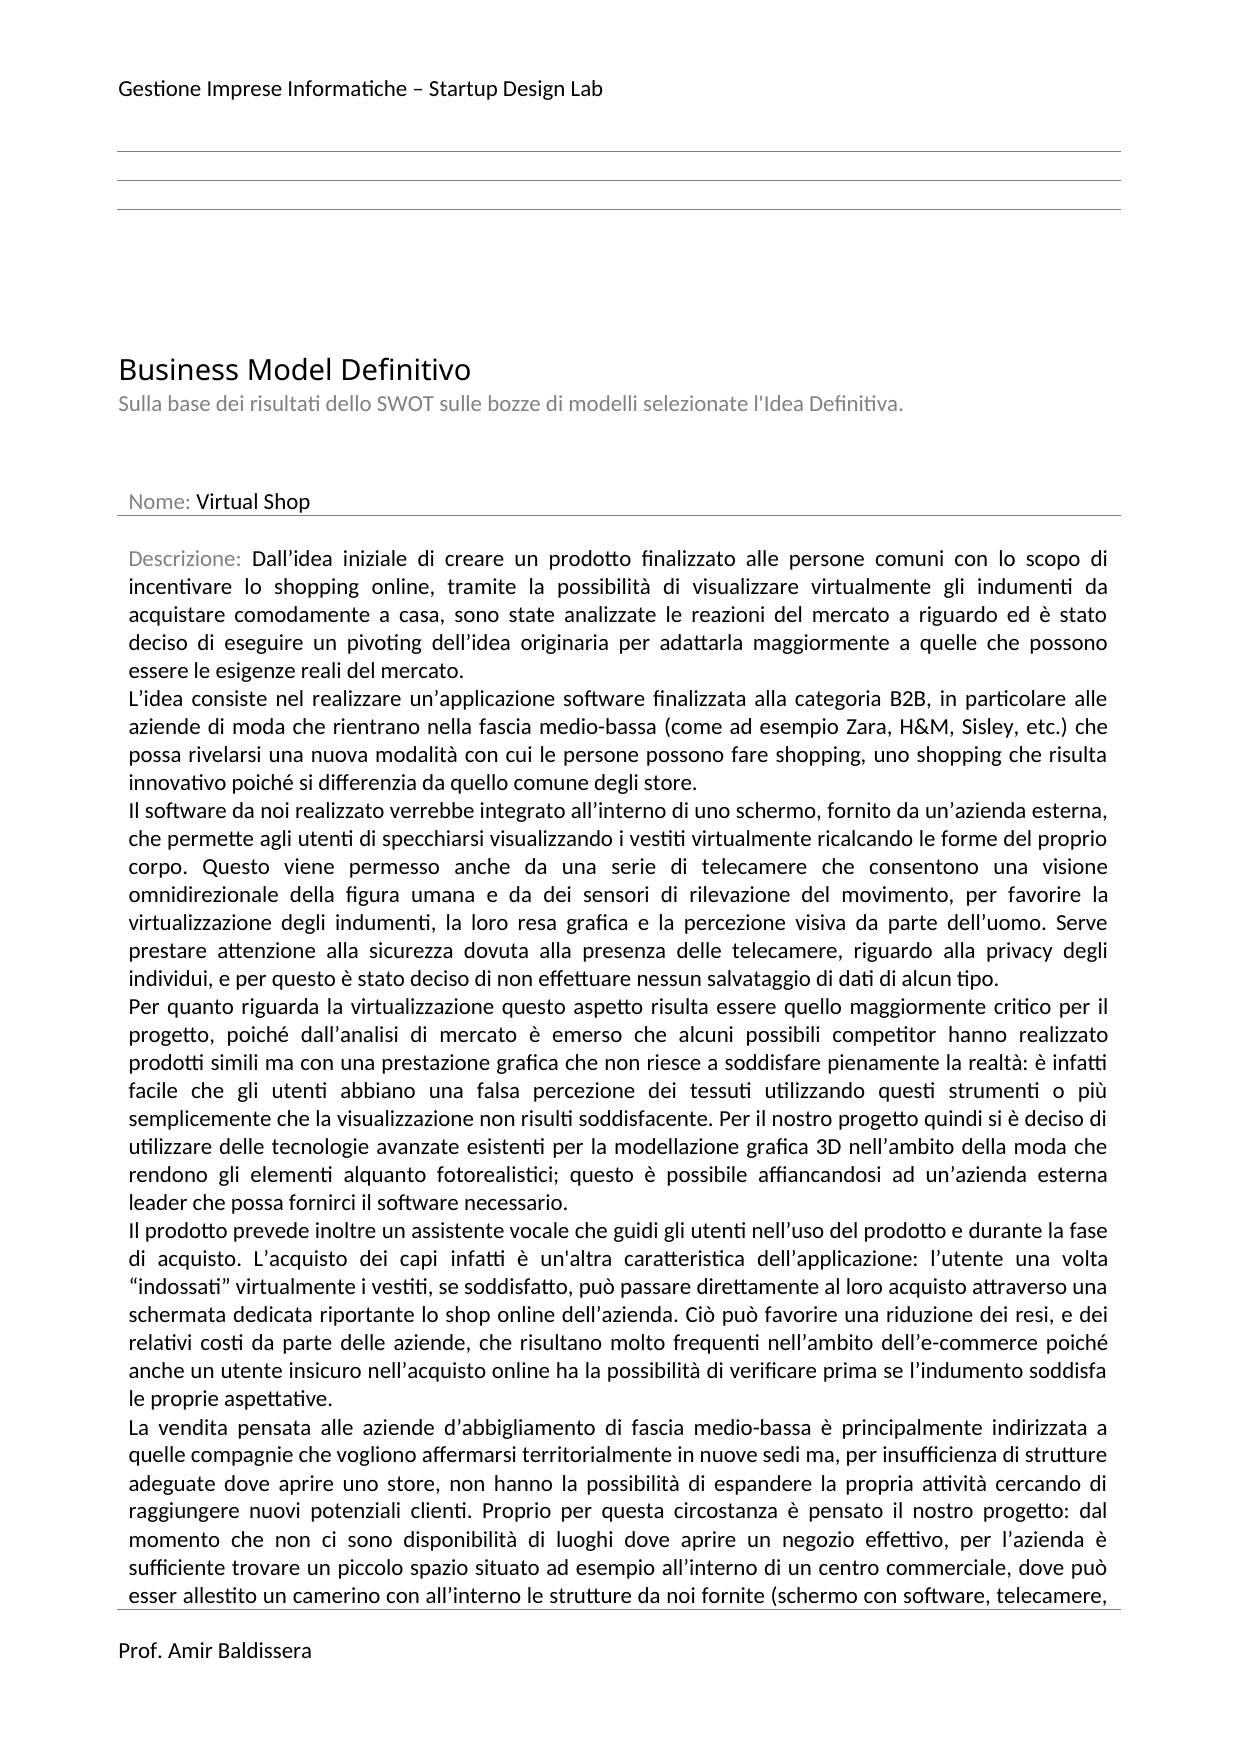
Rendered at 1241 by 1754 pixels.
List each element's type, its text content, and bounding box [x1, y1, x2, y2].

table_header Nome: Virtual Shop [117, 487, 1121, 515]
table_cell Descrizione: Dall’idea iniziale di creare un prodotto finalizzato alle persone comuni con lo scopo di incentivare lo shopping online, tramite la possibilità di visualizzare virtualmente gli indumenti da acquistare comodamente a casa, sono state analizzate le reazioni del mercato a riguardo ed è stato deciso di eseguire un pivoting dell’idea originaria per adattarla maggiormente a quelle che possono essere le esigenze reali del mercato. L’idea consiste nel realizzare un’applicazione software finalizzata alla categoria B2B, in particolare alle aziende di moda che rientrano nella fascia medio-bassa (come ad esempio Zara, H&M, Sisley, etc.) che possa rivelarsi una nuova modalità con cui le persone possono fare shopping, uno shopping che risulta innovativo poiché si differenzia da quello comune degli store. Il software da noi realizzato verrebbe integrato all’interno di uno schermo, fornito da un’azienda esterna, che permette agli utenti di specchiarsi visualizzando i vestiti virtualmente ricalcando le forme del proprio corpo. Questo viene permesso anche da una serie di telecamere che consentono una visione omnidirezionale della figura umana e da dei sensori di rilevazione del movimento, per favorire la virtualizzazione degli indumenti, la loro resa grafica e la percezione visiva da parte dell’uomo. Serve prestare attenzione alla sicurezza dovuta alla presenza delle telecamere, riguardo alla privacy degli individui, e per questo è stato deciso di non effettuare nessun salvataggio di dati di alcun tipo. Per quanto riguarda la virtualizzazione questo aspetto risulta essere quello maggiormente critico per il progetto, poiché dall’analisi di mercato è emerso che alcuni possibili competitor hanno realizzato prodotti simili ma con una prestazione grafica che non riesce a soddisfare pienamente la realtà: è infatti facile che gli utenti abbiano una falsa percezione dei tessuti utilizzando questi strumenti o più semplicemente che la visualizzazione non risulti soddisfacente. Per il nostro progetto quindi si è deciso di utilizzare delle tecnologie avanzate esistenti per la modellazione grafica 3D nell’ambito della moda che rendono gli elementi alquanto fotorealistici; questo è possibile affiancandosi ad un’azienda esterna leader che possa fornirci il software necessario. Il prodotto prevede inoltre un assistente vocale che guidi gli utenti nell’uso del prodotto e durante la fase di acquisto. L’acquisto dei capi infatti è un'altra caratteristica dell’applicazione: l’utente una volta “indossati” virtualmente i vestiti, se soddisfatto, può passare direttamente al loro acquisto attraverso una schermata dedicata riportante lo shop online dell’azienda. Ciò può favorire una riduzione dei resi, e dei relativi costi da parte delle aziende, che risultano molto frequenti nell’ambito dell’e-commerce poiché anche un utente insicuro nell’acquisto online ha la possibilità di verificare prima se l’indumento soddisfa le proprie aspettative. La vendita pensata alle aziende d’abbigliamento di fascia medio-bassa è principalmente indirizzata a quelle compagnie che vogliono affermarsi territorialmente in nuove sedi ma, per insufficienza di strutture adeguate dove aprire uno store, non hanno la possibilità di espandere la propria attività cercando di raggiungere nuovi potenziali clienti. Proprio per questa circostanza è pensato il nostro progetto: dal momento che non ci sono disponibilità di luoghi dove aprire un negozio effettivo, per l’azienda è sufficiente trovare un piccolo spazio situato ad esempio all’interno di un centro commerciale, dove può esser allestito un camerino con all’interno le strutture da noi fornite (schermo con software, telecamere, [117, 516, 1121, 1609]
subtitle Business Model Definitivo [118, 349, 1122, 389]
table_cell [117, 181, 1121, 209]
text Sulla base dei risultati dello SWOT sulle bozze di modelli selezionate l'Idea Definitiva. [118, 389, 1122, 417]
table_cell [117, 152, 1121, 180]
